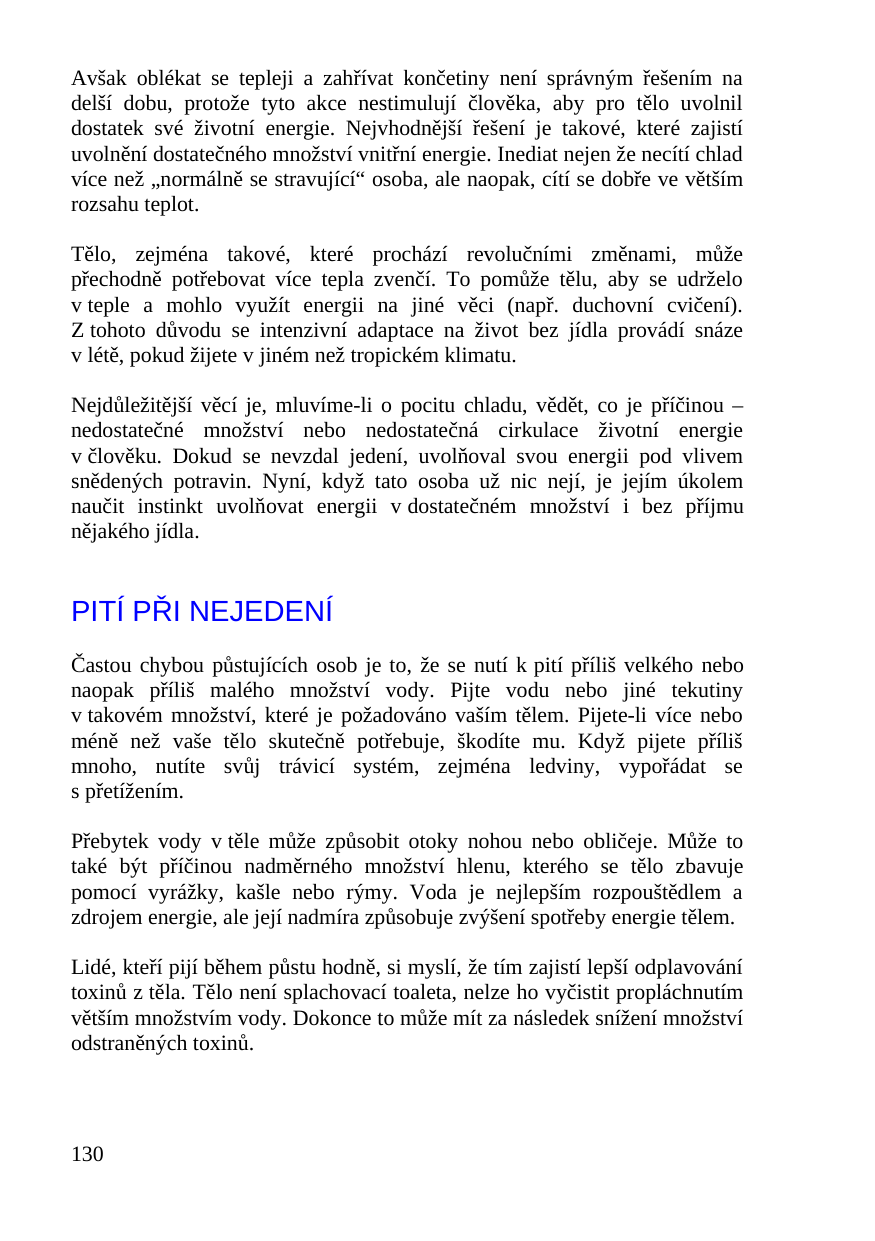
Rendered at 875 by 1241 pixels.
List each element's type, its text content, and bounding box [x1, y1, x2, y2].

text Častou chybou půstujících osob je to, že se nutí k pití příliš velkého nebo naopak příliš malého množství vody. Pijte vodu nebo jiné tekutiny v takovém množství, které je požadováno vaším tělem. Pijete-li více nebo méně než vaše tělo skutečně potřebuje, škodíte mu. Když pijete příliš mnoho, nutíte svůj trávicí systém, zejména ledviny, vypořádat se s přetížením. [71, 652, 744, 803]
text Přebytek vody v těle může způsobit otoky nohou nebo obličeje. Může to také být příčinou nadměrného množství hlenu, kterého se tělo zbavuje pomocí vyrážky, kašle nebo rýmy. Voda je nejlepším rozpouštědlem a zdrojem energie, ale její nadmíra způsobuje zvýšení spotřeby energie tělem. [71, 828, 744, 929]
text Avšak oblékat se tepleji a zahřívat končetiny není správným řešením na delší dobu, protože tyto akce nestimulují člověka, aby pro tělo uvolnil dostatek své životní energie. Nejvhodnější řešení je takové, které zajistí uvolnění dostatečného množství vnitřní energie. Inediat nejen že necítí chlad více než „normálně se stravující“ osoba, ale naopak, cítí se dobře ve větším rozsahu teplot. [71, 65, 744, 216]
text Lidé, kteří pijí během půstu hodně, si myslí, že tím zajistí lepší odplavování toxinů z těla. Tělo není splachovací toaleta, nelze ho vyčistit propláchnutím větším množstvím vody. Dokonce to může mít za následek snížení množství odstraněných toxinů. [71, 954, 744, 1055]
text Tělo, zejména takové, které prochází revolučními změnami, může přechodně potřebovat více tepla zvenčí. To pomůže tělu, aby se udrželo v teple a mohlo využít energii na jiné věci (např. duchovní cvičení). Z tohoto důvodu se intenzivní adaptace na život bez jídla provádí snáze v létě, pokud žijete v jiném než tropickém klimatu. [71, 241, 744, 367]
text Nejdůležitější věcí je, mluvíme-li o pocitu chladu, vědět, co je příčinou –nedostatečné množství nebo nedostatečná cirkulace životní energie v člověku. Dokud se nevzdal jedení, uvolňoval svou energii pod vlivem snědených potravin. Nyní, když tato osoba už nic nejí, je jejím úkolem naučit instinkt uvolňovat energii v dostatečném množství i bez příjmu nějakého jídla. [71, 392, 744, 543]
subtitle PITÍ PŘI NEJEDENÍ [71, 593, 744, 627]
